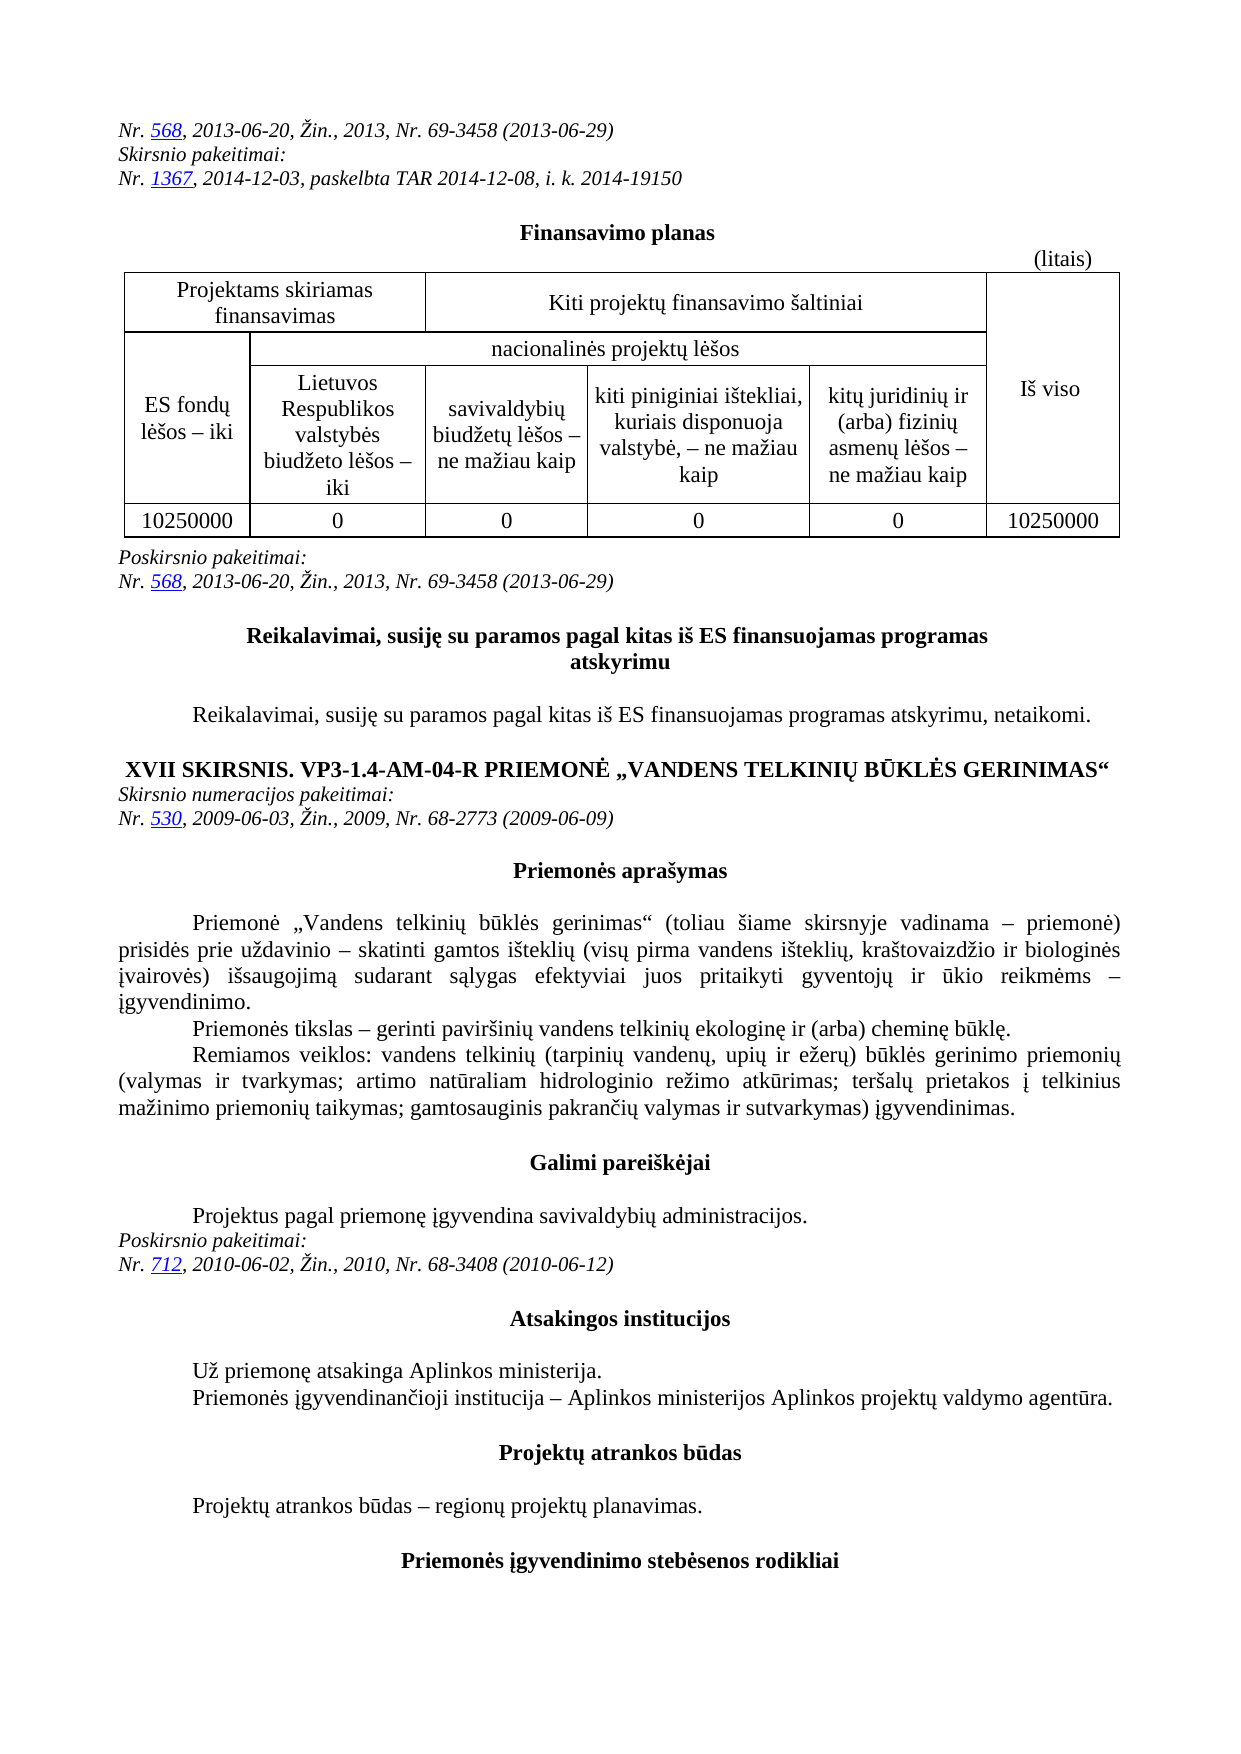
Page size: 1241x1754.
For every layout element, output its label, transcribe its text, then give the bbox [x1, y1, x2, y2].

text Nr. 1367, 2014-12-03, paskelbta TAR 2014-12-08, i. k. 2014-19150 [118, 166, 1122, 190]
text Skirsnio numeracijos pakeitimai: [118, 782, 1122, 806]
text Už priemonę atsakinga Aplinkos ministerija. [118, 1358, 1122, 1384]
table_cell 10250000 [125, 504, 249, 536]
text Priemonės įgyvendinimo stebėsenos rodikliai [118, 1547, 1122, 1573]
text Nr. 568, 2013-06-20, Žin., 2013, Nr. 69-3458 (2013-06-29) [118, 118, 1122, 142]
table_cell kiti piniginiai ištekliai, kuriais disponuoja valstybė, – ne mažiau kaip [588, 366, 809, 503]
text Projektus pagal priemonę įgyvendina savivaldybių administracijos. [118, 1202, 1122, 1228]
text Priemonės įgyvendinančioji institucija – Aplinkos ministerijos Aplinkos projektų valdymo agentūra. [118, 1384, 1122, 1410]
table_cell 0 [810, 504, 986, 536]
text Nr. 568, 2013-06-20, Žin., 2013, Nr. 69-3458 (2013-06-29) [118, 569, 1122, 593]
table_cell 0 [426, 504, 587, 536]
text XVII SKIRSNIS. VP3-1.4-AM-04-R PRIEMONĖ „VANDENS TELKINIŲ BŪKLĖS GERINIMAS“ [118, 756, 1122, 782]
text Projektų atrankos būdas – regionų projektų planavimas. [118, 1492, 1122, 1518]
table_cell 0 [588, 504, 809, 536]
text (litais) [231, 245, 1122, 272]
table_cell savivaldybių biudžetų lėšos – ne mažiau kaip [426, 366, 587, 503]
text Finansavimo planas [118, 219, 1122, 245]
text Priemonė „Vandens telkinių būklės gerinimas“ (toliau šiame skirsnyje vadinama – priemonė) prisidės prie uždavinio – skatinti gamtos išteklių (visų pirma vandens išteklių, kraštovaizdžio ir biologinės įvairovės) išsaugojimą sudarant sąlygas efektyviai juos pritaikyti gyventojų ir ūkio reikmėms – įgyvendinimo. [118, 909, 1122, 1015]
text Skirsnio pakeitimai: [118, 142, 1122, 166]
text Priemonės aprašymas [118, 857, 1122, 883]
table_cell Lietuvos Respublikos valstybės biudžeto lėšos – iki [251, 366, 425, 503]
text Nr. 530, 2009-06-03, Žin., 2009, Nr. 68-2773 (2009-06-09) [118, 806, 1122, 830]
table_header Projektams skiriamas finansavimas [125, 273, 425, 331]
text Galimi pareiškėjai [118, 1149, 1122, 1175]
text Reikalavimai, susiję su paramos pagal kitas iš ES finansuojamas programas atskyrimu [118, 622, 1122, 674]
text Priemonės tikslas – gerinti paviršinių vandens telkinių ekologinę ir (arba) cheminę būklę. [118, 1015, 1122, 1041]
table_cell ES fondų lėšos – iki [125, 333, 249, 503]
text Poskirsnio pakeitimai: [118, 545, 1122, 569]
table_cell kitų juridinių ir (arba) fizinių asmenų lėšos – ne mažiau kaip [810, 366, 986, 503]
table_cell nacionalinės projektų lėšos [251, 333, 986, 364]
text Projektų atrankos būdas [118, 1439, 1122, 1465]
table_header Kiti projektų finansavimo šaltiniai [426, 273, 986, 331]
table_cell 0 [251, 504, 425, 536]
table_header Iš viso [987, 273, 1119, 503]
text Remiamos veiklos: vandens telkinių (tarpinių vandenų, upių ir ežerų) būklės gerinimo priemonių (valymas ir tvarkymas; artimo natūraliam hidrologinio režimo atkūrimas; teršalų prietakos į telkinius mažinimo priemonių taikymas; gamtosauginis pakrančių valymas ir sutvarkymas) įgyvendinimas. [118, 1041, 1122, 1120]
table_cell 10250000 [987, 504, 1119, 536]
text Reikalavimai, susiję su paramos pagal kitas iš ES finansuojamas programas atskyrimu, netaikomi. [118, 701, 1122, 727]
text Atsakingos institucijos [118, 1305, 1122, 1331]
text Nr. 712, 2010-06-02, Žin., 2010, Nr. 68-3408 (2010-06-12) [118, 1252, 1122, 1276]
text Poskirsnio pakeitimai: [118, 1228, 1122, 1252]
